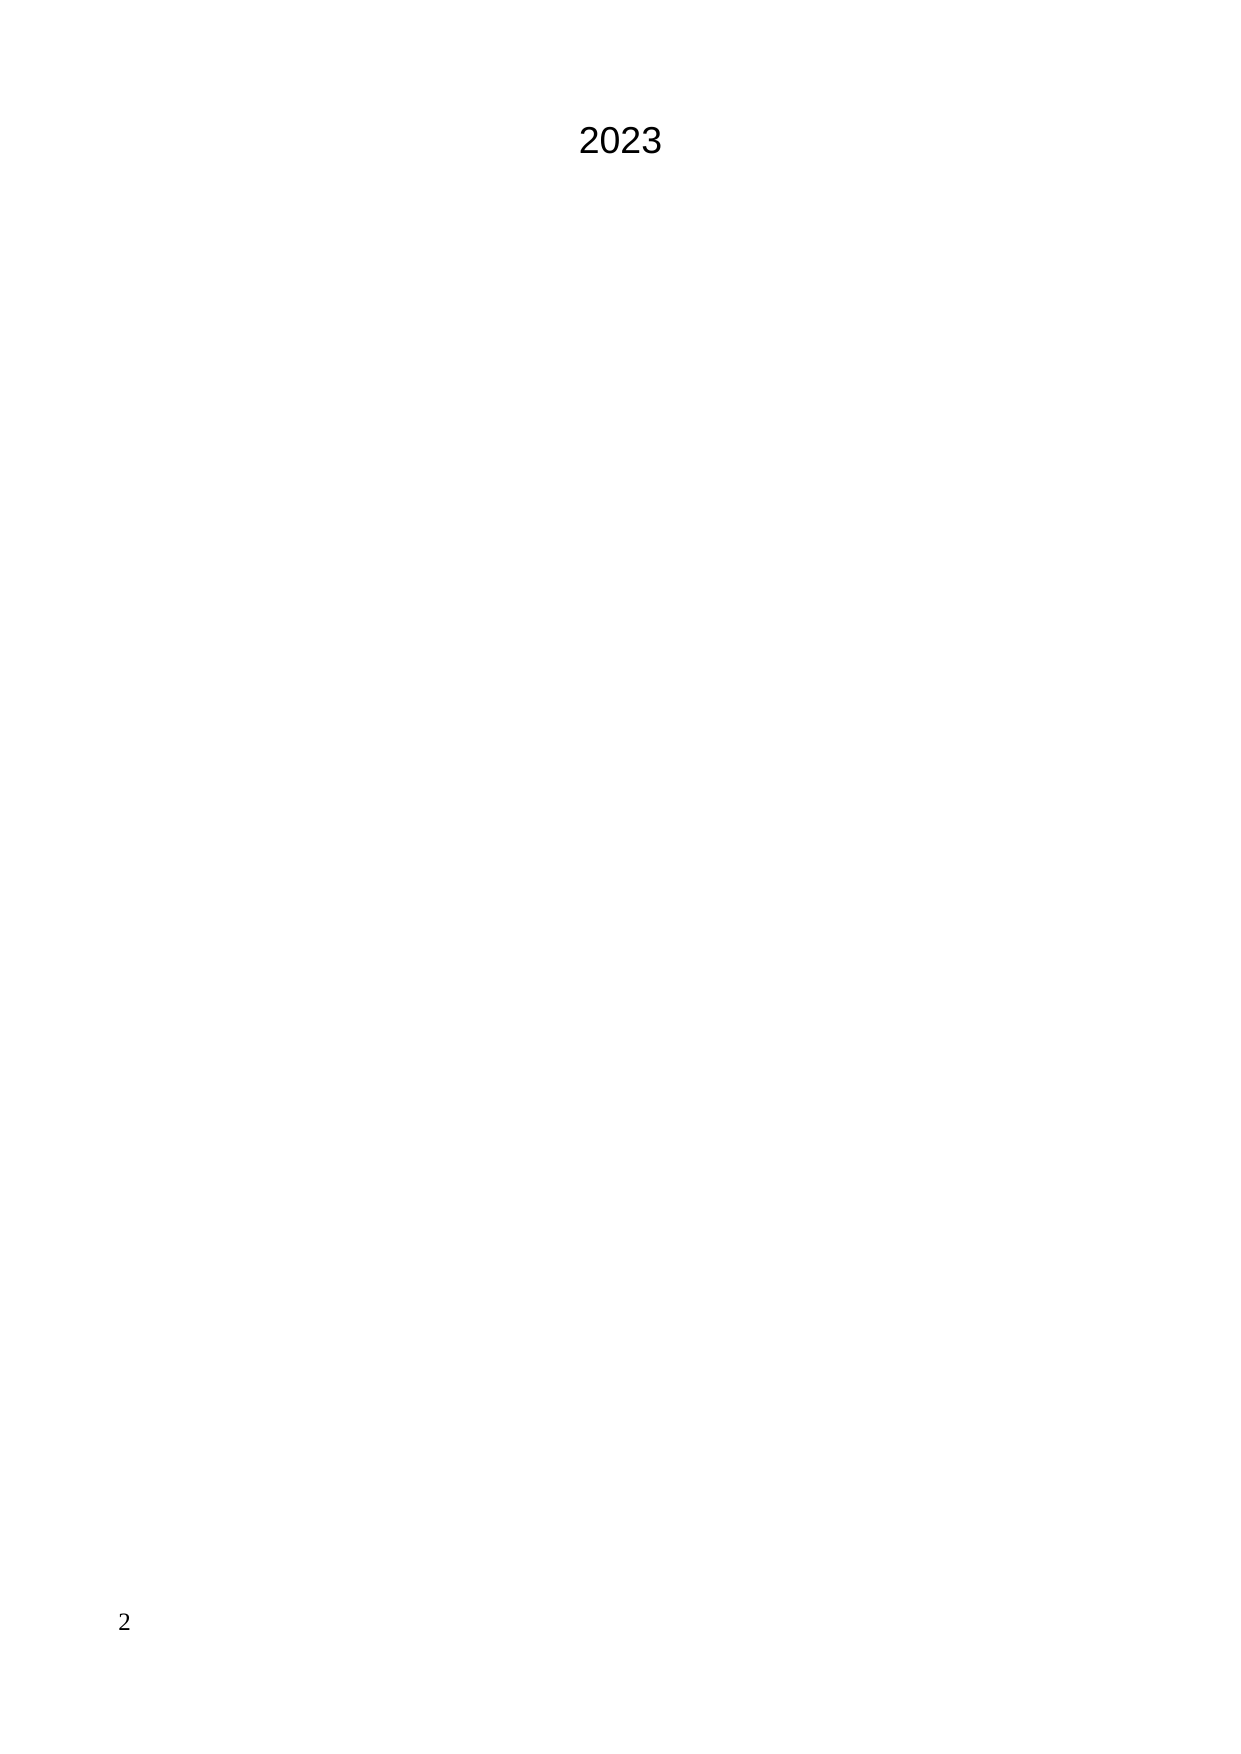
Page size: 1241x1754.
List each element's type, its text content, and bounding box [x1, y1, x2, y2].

text 2023 [118, 118, 1122, 161]
